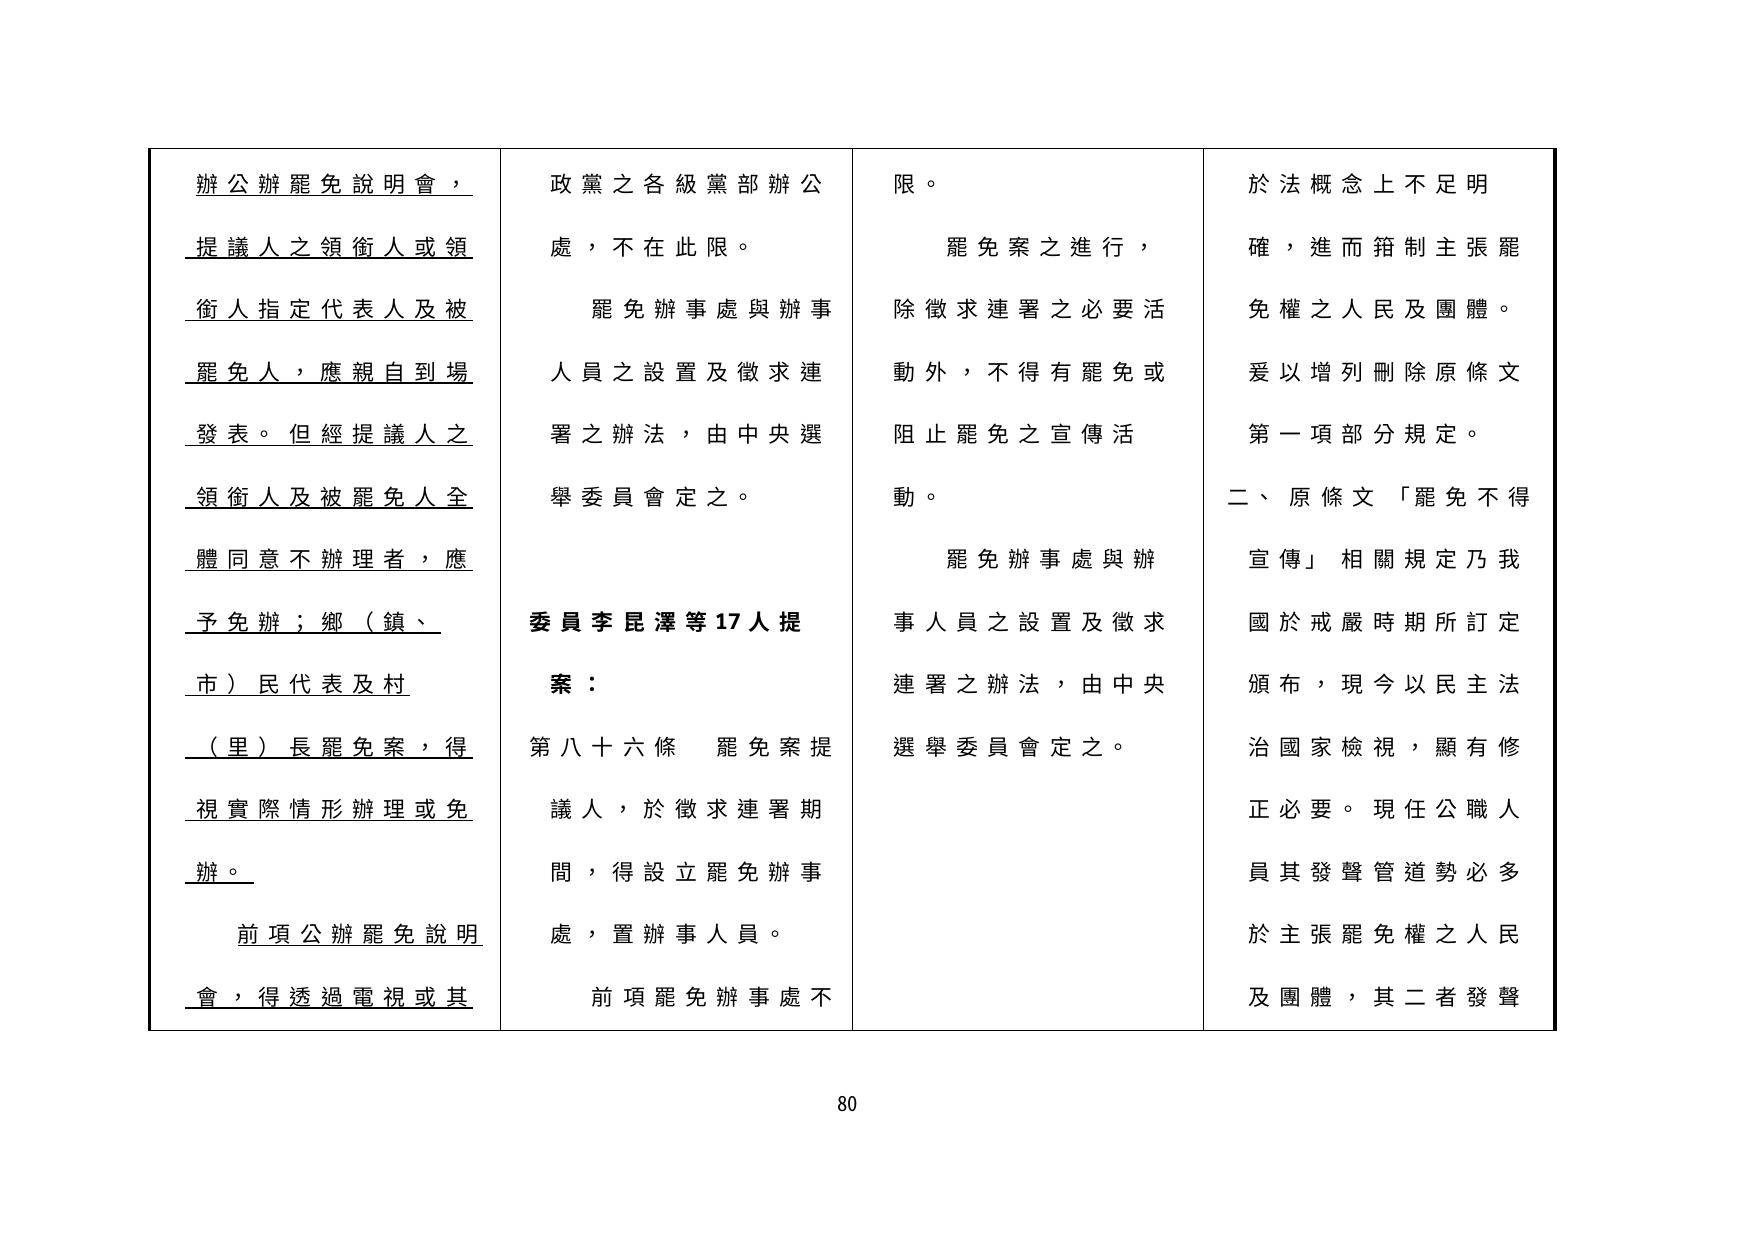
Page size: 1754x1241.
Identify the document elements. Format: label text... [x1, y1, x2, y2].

table_cell 限。 罷免案之進行，除徵求連署之必要活動外，不得有罷免或阻止罷免之宣傳活動。 罷免辦事處與辦事人員之設置及徵求連署之辦法，由中央選舉委員會定之。 [853, 149, 1203, 1030]
table_cell 政黨之各級黨部辦公處，不在此限。 罷免辦事處與辦事人員之設置及徵求連署之辦法，由中央選舉委員會定之。 委員李昆澤等17人提案： 第八十六條 罷免案提議人，於徵求連署期間，得設立罷免辦事處，置辦事人員。 前項罷免辦事處不 [501, 149, 852, 1030]
table_cell 於法概念上不足明確，進而箝制主張罷免權之人民及團體。爰以增列刪除原條文第一項部分規定。 二、原條文「罷免不得宣傳」相關規定乃我國於戒嚴時期所訂定頒布，現今以民主法治國家檢視，顯有修正必要。現任公職人員其發聲管道勢必多於主張罷免權之人民及團體，其二者發聲 [1204, 149, 1553, 1030]
table_cell 辦公辦罷免說明會，提議人之領銜人或領銜人指定代表人及被罷免人，應親自到場發表。但經提議人之領銜人及被罷免人全體同意不辦理者，應予免辦；鄉（鎮、市）民代表及村（里）長罷免案，得視實際情形辦理或免辦。 前項公辦罷免說明會，得透過電視或其 [151, 149, 500, 1030]
